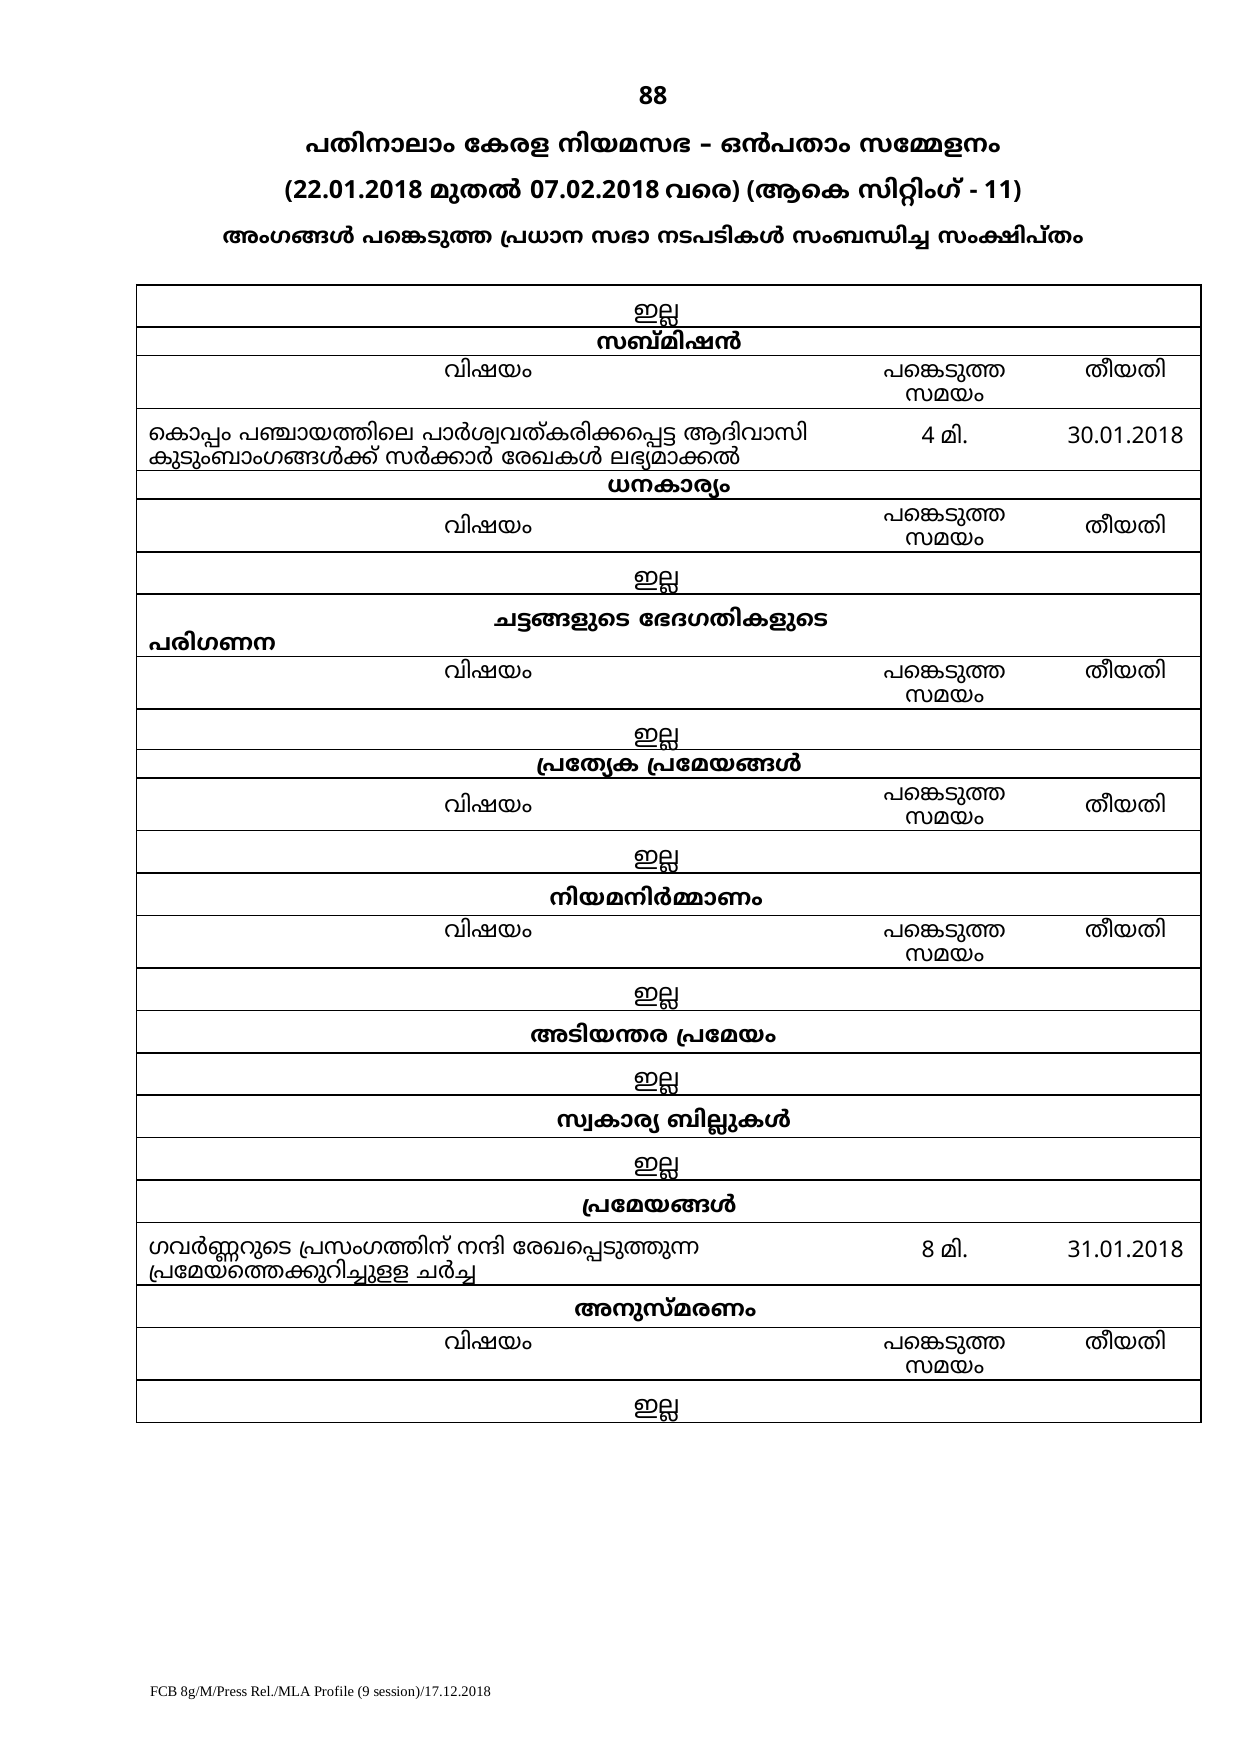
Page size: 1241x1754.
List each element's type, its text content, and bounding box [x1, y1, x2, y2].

table_cell [840, 553, 1049, 593]
table_cell തീയതി [1050, 779, 1200, 830]
table_cell പ്രത്യേക പ്രമേയങ്ങള്‍ [137, 750, 1200, 777]
table_cell [1050, 831, 1200, 872]
table_cell 8 മി. [840, 1223, 1049, 1284]
table_cell പങ്കെടുത്ത സമയം [840, 1328, 1049, 1379]
table_cell [1050, 1096, 1200, 1137]
table_cell സബ്മിഷൻ [137, 328, 1200, 355]
table_cell [840, 1054, 1049, 1094]
table_cell [840, 1381, 1049, 1421]
table_cell ഇല്ല [137, 831, 840, 872]
table_cell പങ്കെടുത്ത സമയം [840, 657, 1049, 708]
table_cell [840, 1138, 1049, 1179]
table_cell ഇല്ല [137, 1381, 840, 1421]
table_cell നിയമനിര്‍മ്മാണം [137, 874, 840, 914]
table_cell [840, 1286, 1049, 1326]
table_cell അടിയന്തര പ്രമേയം [137, 1011, 840, 1052]
table_cell വിഷയം [137, 500, 840, 551]
table_cell പങ്കെടുത്ത സമയം [840, 356, 1049, 407]
table_cell [1050, 595, 1200, 656]
table_cell വിഷയം [137, 356, 840, 407]
table_cell 30.01.2018 [1050, 409, 1200, 470]
table_cell വിഷയം [137, 916, 840, 967]
table_cell ഗവര്‍ണ്ണറുടെ പ്രസംഗത്തിന് നന്ദി രേഖപ്പെടുത്തുന്ന പ്രമേയത്തെക്കുറിച്ചുളള ചര്‍ച്ച [137, 1223, 840, 1284]
table_cell ഇല്ല [137, 710, 840, 749]
table_cell [840, 710, 1049, 749]
table_cell [1050, 286, 1200, 326]
table_cell [1050, 1011, 1200, 1052]
table_cell [840, 969, 1049, 1009]
table_cell [840, 1011, 1049, 1052]
table_cell പങ്കെടുത്ത സമയം [840, 916, 1049, 967]
table_cell [1050, 553, 1200, 593]
table_cell ചട്ടങ്ങളുടെ ഭേദഗതികളുടെ പരിഗണന [137, 595, 840, 656]
table_cell പങ്കെടുത്ത സമയം [840, 779, 1049, 830]
table_cell തീയതി [1050, 356, 1200, 407]
table_cell ഇല്ല [137, 286, 840, 326]
table_cell ധനകാര്യം [137, 471, 1200, 498]
table_cell [1050, 969, 1200, 1009]
table_cell തീയതി [1050, 500, 1200, 551]
table_cell വിഷയം [137, 1328, 840, 1379]
table_cell തീയതി [1050, 1328, 1200, 1379]
table_cell [840, 1181, 1049, 1222]
table_cell [1050, 1286, 1200, 1326]
table_cell അനുസ്മരണം [137, 1286, 840, 1326]
table_cell [1050, 1381, 1200, 1421]
table_cell [840, 595, 1049, 656]
table_cell 31.01.2018 [1050, 1223, 1200, 1284]
table_cell ഇല്ല [137, 553, 840, 593]
table_cell പ്രമേയങ്ങള്‍ [137, 1181, 840, 1222]
table_cell 4 മി. [840, 409, 1049, 470]
table_cell [840, 874, 1049, 914]
table_cell [1050, 1181, 1200, 1222]
table_cell [1050, 1054, 1200, 1094]
table_cell തീയതി [1050, 657, 1200, 708]
table_cell ഇല്ല [137, 969, 840, 1009]
table_cell [840, 1096, 1049, 1137]
table_cell [1050, 874, 1200, 914]
table_cell ഇല്ല [137, 1138, 840, 1179]
table_cell [1050, 1138, 1200, 1179]
table_cell വിഷയം [137, 779, 840, 830]
table_cell പങ്കെടുത്ത സമയം [840, 500, 1049, 551]
table_cell [840, 831, 1049, 872]
table_cell വിഷയം [137, 657, 840, 708]
table_cell തീയതി [1050, 916, 1200, 967]
table_cell ഇല്ല [137, 1054, 840, 1094]
table_cell [1050, 710, 1200, 749]
table_cell കൊപ്പം പഞ്ചായത്തിലെ പാര്‍ശ്വവത്കരിക്കപ്പെട്ട ആദിവാസി കുടുംബാംഗങ്ങള്‍ക്ക് സര്‍ക്കാര്‍ രേഖകള്‍ ലഭ്യമാക്കല്‍ [137, 409, 840, 470]
table_cell സ്വകാര്യ ബില്ലുകള്‍ [137, 1096, 840, 1137]
table_cell [840, 286, 1049, 326]
